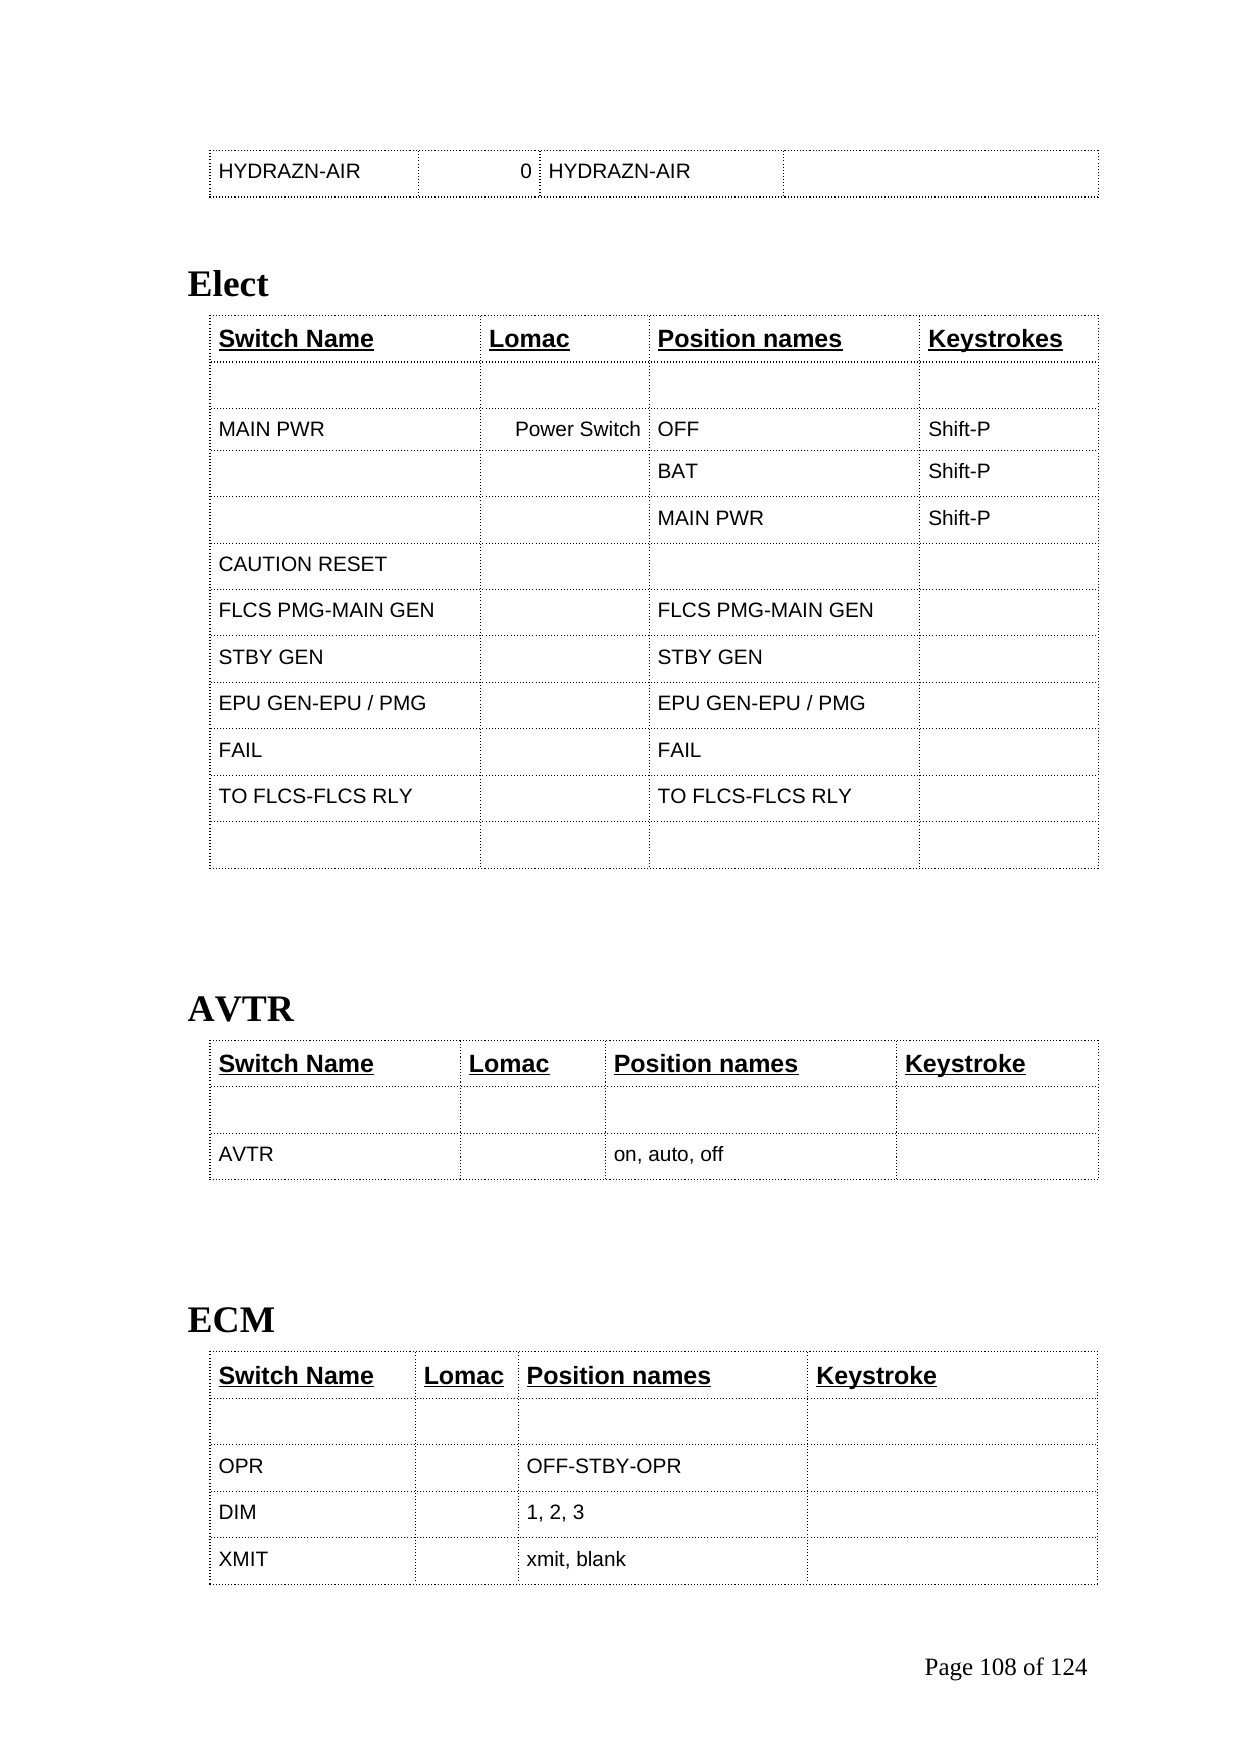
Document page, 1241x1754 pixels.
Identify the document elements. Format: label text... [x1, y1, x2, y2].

table_cell TO FLCS-FLCS RLY [649, 775, 920, 821]
table_header Position names [649, 315, 920, 361]
table_cell [481, 589, 649, 635]
table_cell BAT [649, 450, 920, 496]
table_cell [808, 1398, 1098, 1444]
table_cell [649, 361, 920, 408]
table_cell [415, 1444, 518, 1491]
table_header Keystrokes [920, 315, 1098, 361]
table_cell [481, 635, 649, 682]
table_cell [481, 682, 649, 728]
table_cell [210, 450, 481, 496]
table_cell [808, 1537, 1098, 1583]
table_header Position names [605, 1040, 896, 1086]
table_cell OFF [649, 408, 920, 449]
table_cell [415, 1398, 518, 1444]
table_cell Power Switch [481, 408, 649, 449]
table_cell STBY GEN [210, 635, 481, 682]
table_cell TO FLCS-FLCS RLY [210, 775, 481, 821]
table_header Lomac [481, 315, 649, 361]
subtitle ECM [187, 1298, 1053, 1341]
table_cell [210, 1398, 415, 1444]
table_cell [481, 775, 649, 821]
table_cell [896, 1086, 1098, 1133]
table_cell MAIN PWR [210, 408, 481, 449]
subtitle Elect [187, 261, 1053, 304]
table_cell [920, 361, 1098, 408]
table_cell [210, 361, 481, 408]
table_cell [920, 589, 1098, 635]
table_cell [481, 821, 649, 868]
table_cell [808, 1444, 1098, 1491]
table_cell AVTR [210, 1133, 460, 1179]
table_header Switch Name [210, 1040, 460, 1086]
table_header Keystroke [896, 1040, 1098, 1086]
table_header Keystroke [808, 1351, 1098, 1398]
table_header Position names [518, 1351, 808, 1398]
table_cell xmit, blank [518, 1537, 808, 1583]
table_cell [605, 1086, 896, 1133]
table_cell [920, 682, 1098, 728]
table_cell [920, 775, 1098, 821]
table_cell OFF-STBY-OPR [518, 1444, 808, 1491]
table_header Lomac [415, 1351, 518, 1398]
table_cell [920, 635, 1098, 682]
table_cell [808, 1491, 1098, 1537]
table_cell on, auto, off [605, 1133, 896, 1179]
table_cell [415, 1537, 518, 1583]
table_cell Shift-P [920, 496, 1098, 542]
table_cell CAUTION RESET [210, 543, 481, 589]
table_cell STBY GEN [649, 635, 920, 682]
table_cell Shift-P [920, 450, 1098, 496]
table_cell [481, 361, 649, 408]
table_cell [481, 496, 649, 542]
table_cell [920, 728, 1098, 775]
table_cell [460, 1086, 605, 1133]
table_cell [460, 1133, 605, 1179]
table_cell [481, 450, 649, 496]
table_cell FAIL [210, 728, 481, 775]
table_cell [210, 1086, 460, 1133]
table_cell FLCS PMG-MAIN GEN [649, 589, 920, 635]
table_header Lomac [460, 1040, 605, 1086]
table_cell [481, 543, 649, 589]
table_cell FLCS PMG-MAIN GEN [210, 589, 481, 635]
table_cell [896, 1133, 1098, 1179]
table_cell [210, 821, 481, 868]
table_cell HYDRAZN-AIR [540, 150, 783, 196]
table_cell [649, 543, 920, 589]
table_cell 1, 2, 3 [518, 1491, 808, 1537]
table_header Switch Name [210, 1351, 415, 1398]
table_cell OPR [210, 1444, 415, 1491]
table_cell DIM [210, 1491, 415, 1537]
table_cell [518, 1398, 808, 1444]
table_cell HYDRAZN-AIR [210, 150, 419, 196]
table_cell FAIL [649, 728, 920, 775]
table_cell [415, 1491, 518, 1537]
table_cell [920, 821, 1098, 868]
table_cell [649, 821, 920, 868]
table_cell EPU GEN-EPU / PMG [210, 682, 481, 728]
table_cell MAIN PWR [649, 496, 920, 542]
subtitle AVTR [187, 986, 1053, 1029]
table_cell EPU GEN-EPU / PMG [649, 682, 920, 728]
table_cell Shift-P [920, 408, 1098, 449]
table_cell [920, 543, 1098, 589]
table_cell XMIT [210, 1537, 415, 1583]
table_cell [783, 150, 1098, 196]
table_cell 0 [419, 150, 540, 196]
table_cell [481, 728, 649, 775]
table_cell [210, 496, 481, 542]
table_header Switch Name [210, 315, 481, 361]
